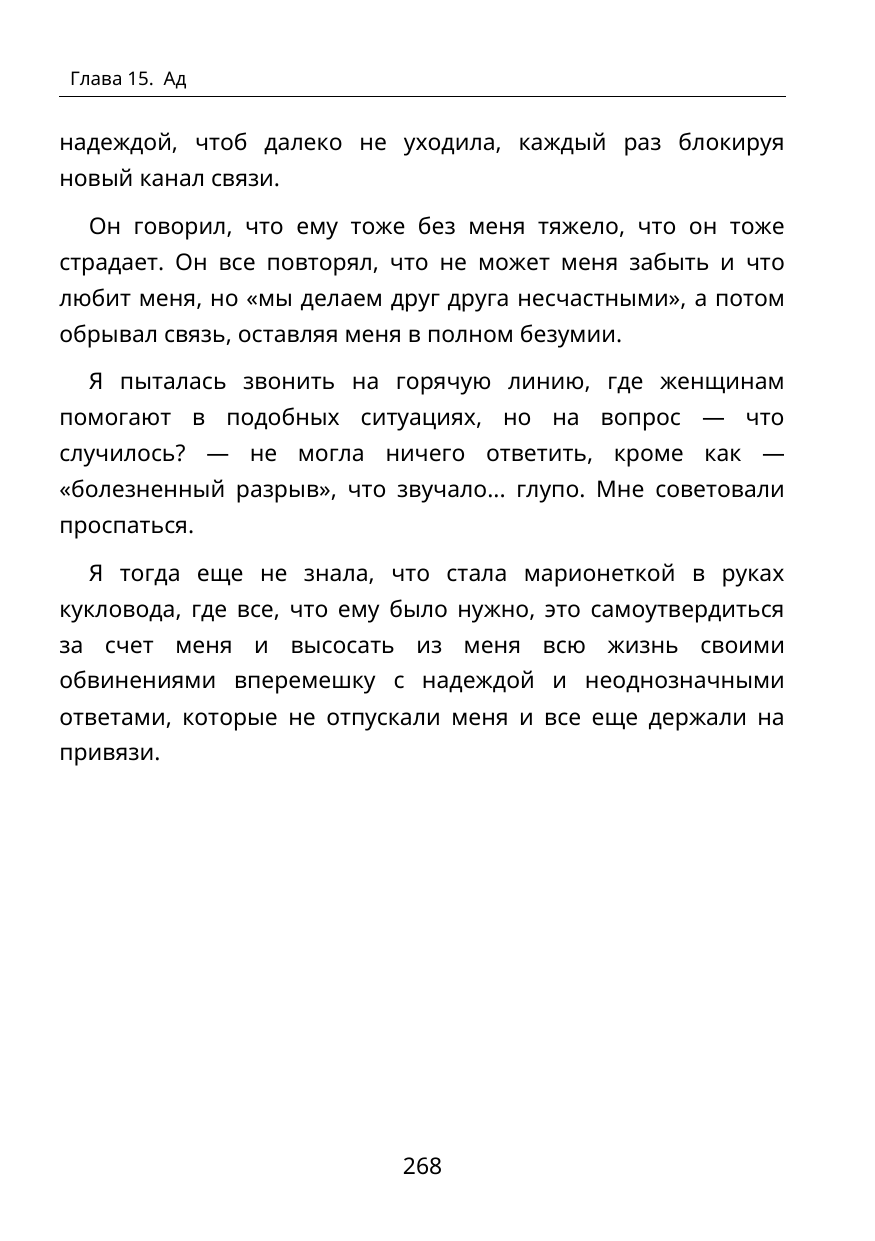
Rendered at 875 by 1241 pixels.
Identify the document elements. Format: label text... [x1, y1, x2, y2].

text Я тогда еще не знала, что стала марионеткой в руках кукловода, где все, что ему было нужно, это самоутвердиться за счет меня и высосать из меня всю жизнь своими обвинениями вперемешку с надеждой и неоднозначными ответами, которые не отпускали меня и все еще держали на привязи. [59, 557, 786, 768]
text Он говорил, что ему тоже без меня тяжело, что он тоже страдает. Он все повторял, что не может меня забыть и что любит меня, но «мы делаем друг друга несчастными», а потом обрывал связь, оставляя меня в полном безумии. [59, 210, 786, 349]
text надеждой, чтоб далеко не уходила, каждый раз блокируя новый канал связи. [59, 126, 786, 193]
text Я пыталась звонить на горячую линию, где женщинам помогают в подобных ситуациях, но на вопрос — что случилось? — не могла ничего ответить, кроме как — «болезненный разрыв», что звучало... глупо. Мне советовали проспаться. [59, 365, 786, 540]
